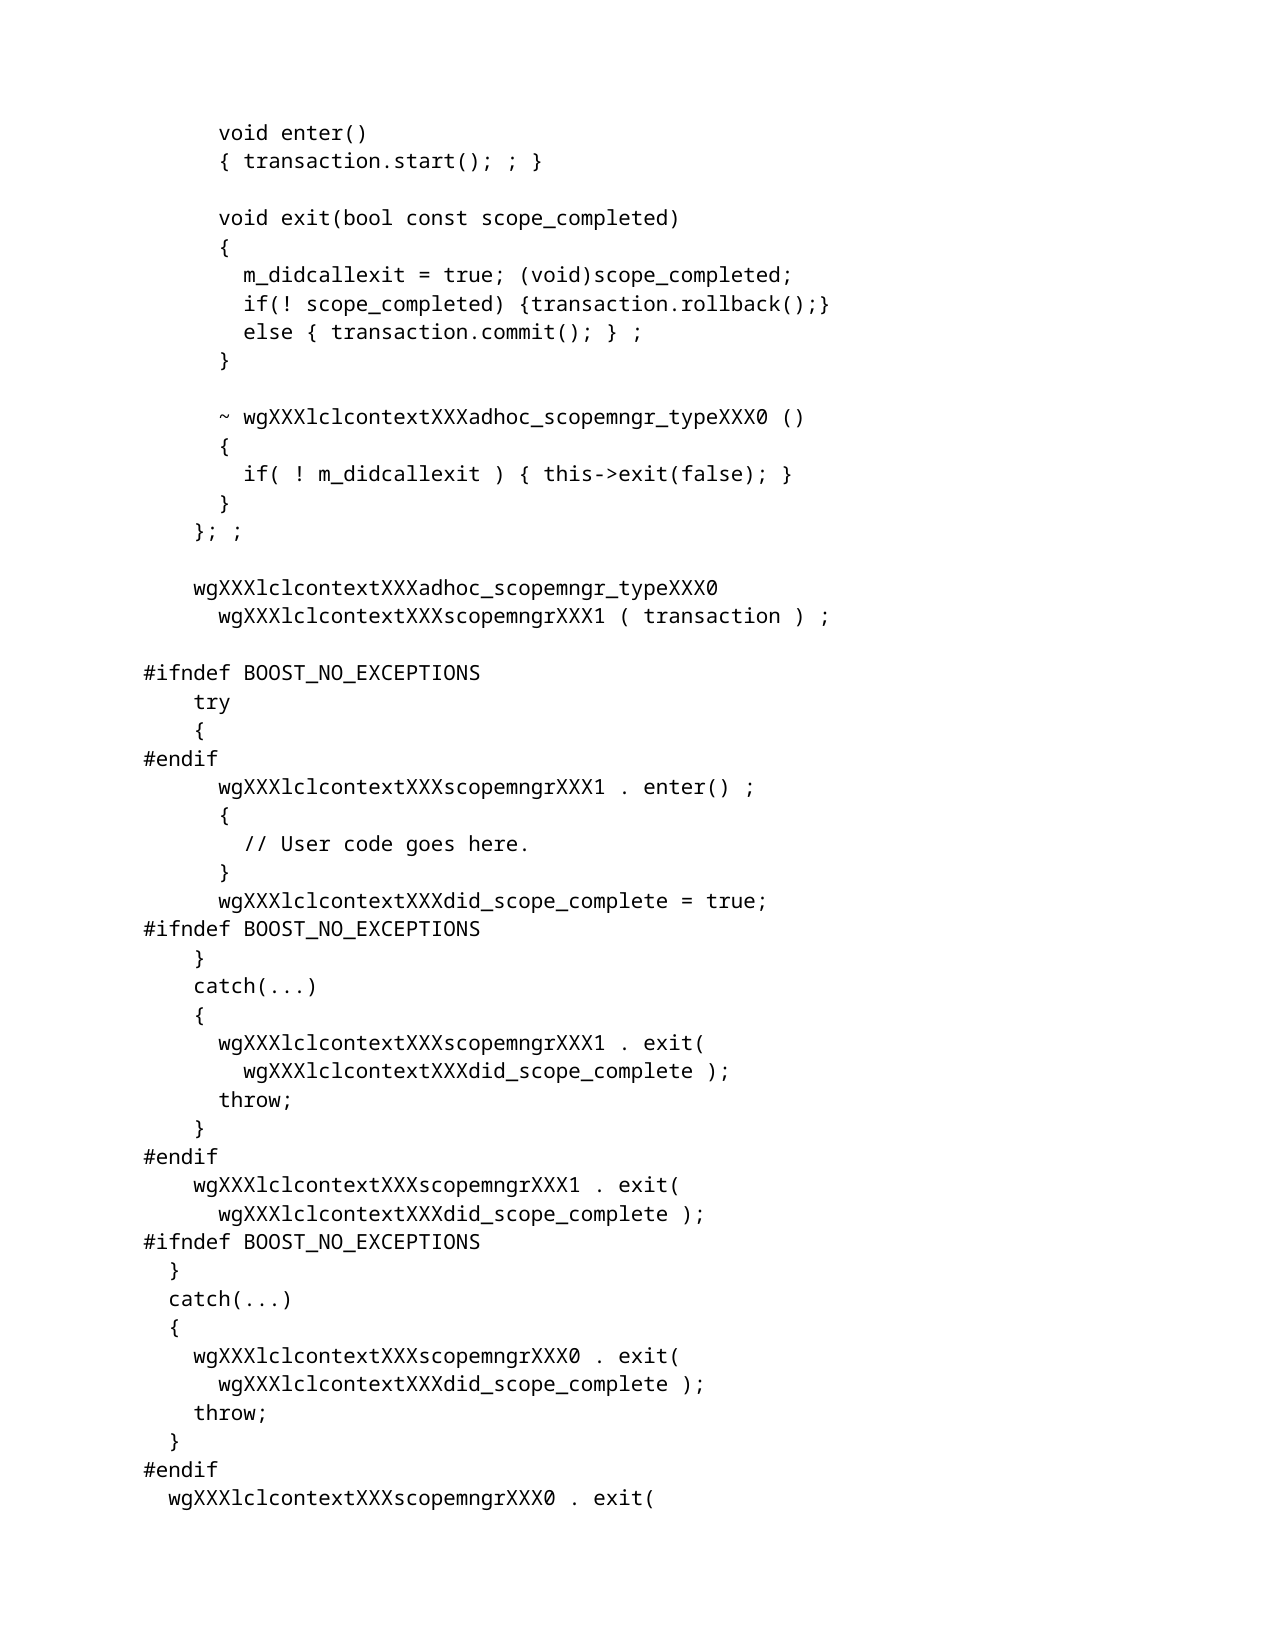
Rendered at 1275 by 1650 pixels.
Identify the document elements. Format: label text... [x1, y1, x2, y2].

text void enter() { transaction.start(); ; } void exit(bool const scope_completed) { m_didcallexit = true; (void)scope_completed; if(! scope_completed) {transaction.rollback();} else { transaction.commit(); } ; } ~ wgXXXlclcontextXXXadhoc_scopemngr_typeXXX0 () { if( ! m_didcallexit ) { this->exit(false); } } }; ; wgXXXlclcontextXXXadhoc_scopemngr_typeXXX0 wgXXXlclcontextXXXscopemngrXXX1 ( transaction ) ; #ifndef BOOST_NO_EXCEPTIONS try { #endif wgXXXlclcontextXXXscopemngrXXX1 . enter() ; { // User code goes here. } wgXXXlclcontextXXXdid_scope_complete = true; #ifndef BOOST_NO_EXCEPTIONS } catch(...) { wgXXXlclcontextXXXscopemngrXXX1 . exit( wgXXXlclcontextXXXdid_scope_complete ); throw; } #endif wgXXXlclcontextXXXscopemngrXXX1 . exit( wgXXXlclcontextXXXdid_scope_complete ); #ifndef BOOST_NO_EXCEPTIONS } catch(...) { wgXXXlclcontextXXXscopemngrXXX0 . exit( wgXXXlclcontextXXXdid_scope_complete ); throw; } #endif wgXXXlclcontextXXXscopemngrXXX0 . exit( [118, 118, 1157, 1512]
